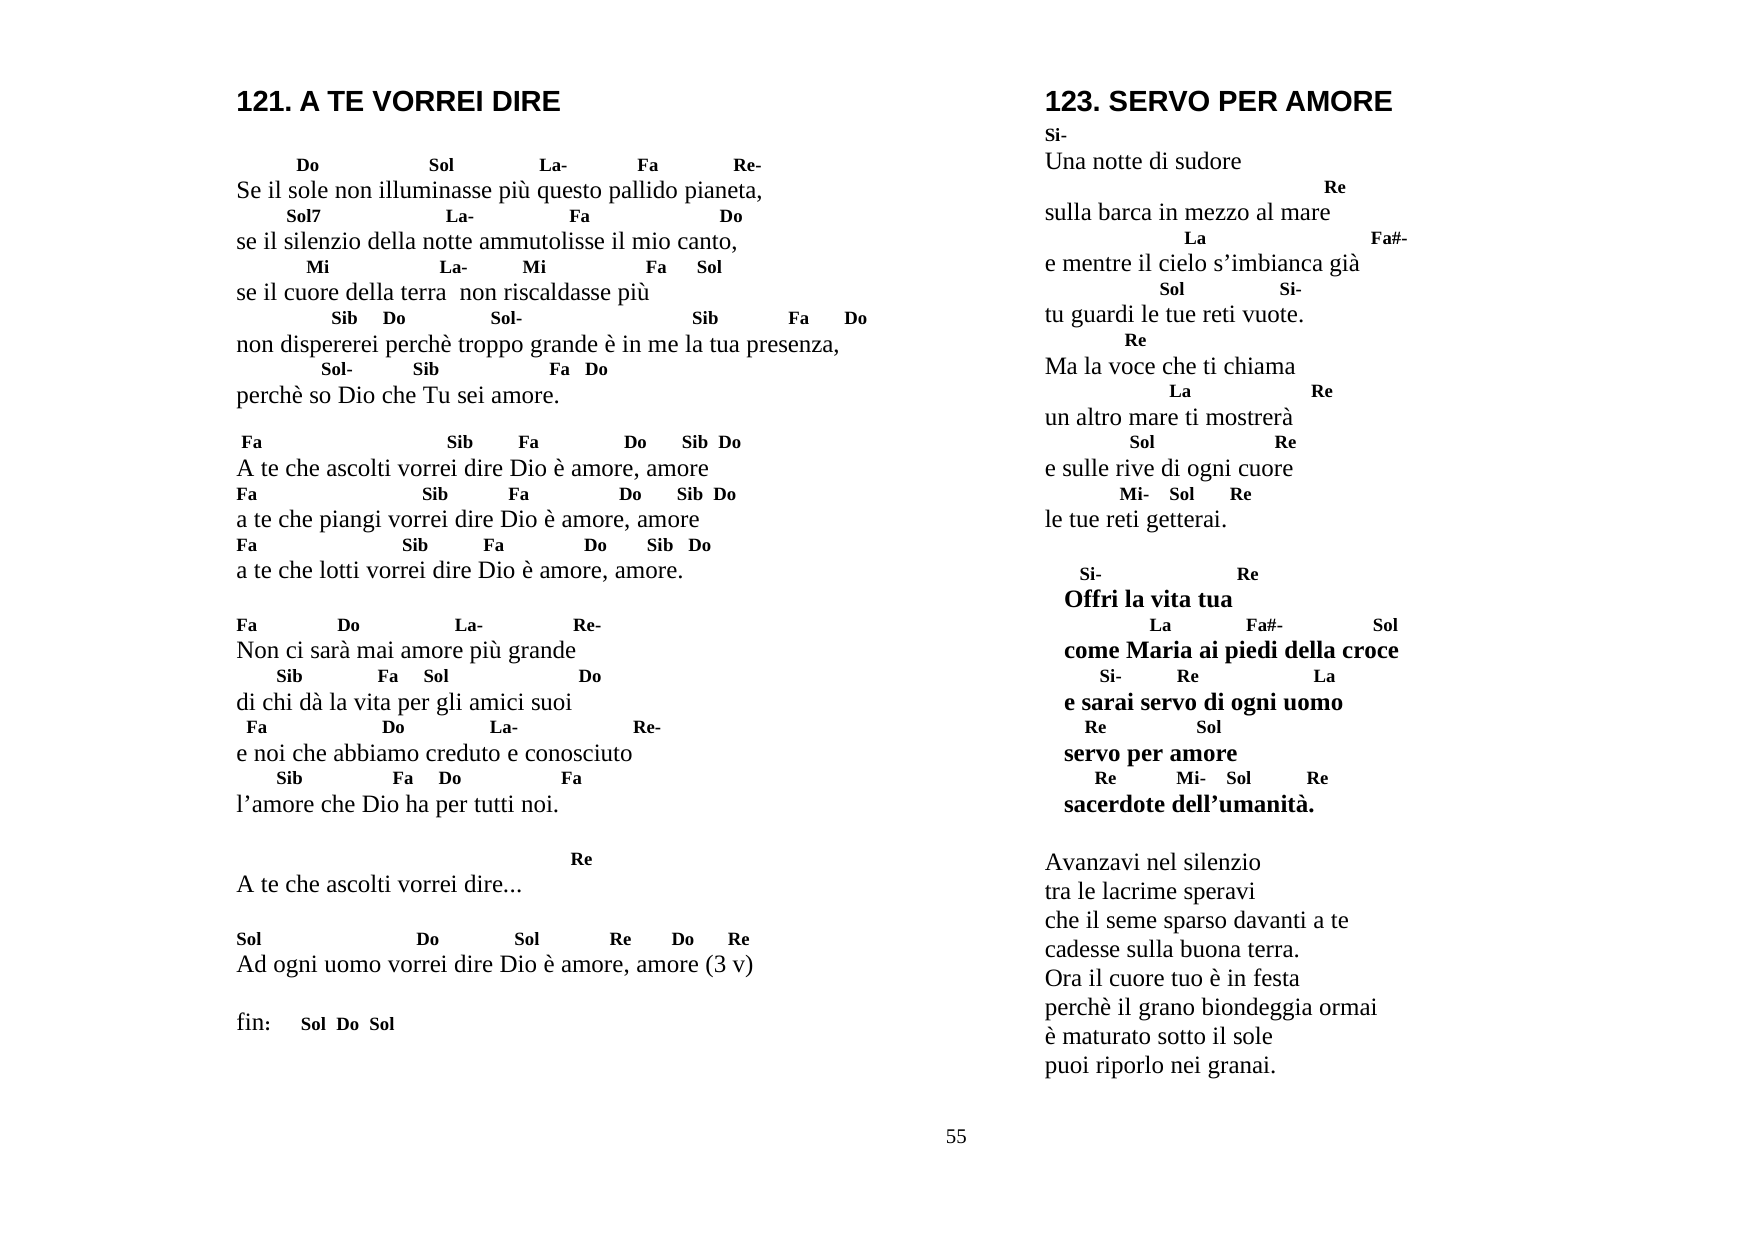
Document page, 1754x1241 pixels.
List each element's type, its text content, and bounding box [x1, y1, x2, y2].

text sulla barca in mezzo al mare [1044, 197, 1678, 226]
text Sib Do Sol- Sib Fa Do [236, 306, 869, 328]
text Si- Re La [1044, 664, 1678, 686]
text Re [1044, 328, 1678, 351]
text tra le lacrime speravi [1044, 876, 1678, 905]
text l’amore che Dio ha per tutti noi. [236, 789, 869, 818]
subtitle 123. SERVO PER AMORE [1044, 84, 1676, 118]
text La Fa#- Sol [1044, 613, 1678, 635]
text Si- [1044, 124, 1678, 146]
text Sib Fa Do Fa [236, 767, 869, 789]
text fin: Sol Do Sol [236, 1007, 869, 1036]
text Una notte di sudore [1044, 146, 1678, 175]
text Fa Do La- Re- [236, 716, 869, 738]
text Sol7 La- Fa Do [236, 204, 869, 226]
text Sol Re [1044, 431, 1678, 453]
text Fa Do La- Re- [236, 613, 869, 635]
text Re Sol [1044, 716, 1678, 738]
text Sol- Sib Fa Do [236, 357, 869, 379]
text se il silenzio della notte ammutolisse il mio canto, [236, 226, 869, 255]
text se il cuore della terra non riscaldasse più [236, 277, 869, 306]
text Offri la vita tua [1044, 584, 1678, 613]
text e mentre il cielo s’imbianca già [1044, 248, 1678, 277]
text perchè il grano biondeggia ormai [1044, 992, 1678, 1021]
text tu guardi le tue reti vuote. [1044, 299, 1678, 328]
text a te che lotti vorrei dire Dio è amore, amore. [236, 555, 869, 584]
text di chi dà la vita per gli amici suoi [236, 686, 869, 716]
text Non ci sarà mai amore più grande [236, 635, 869, 664]
text un altro mare ti mostrerà [1044, 402, 1678, 431]
text e noi che abbiamo creduto e conosciuto [236, 738, 869, 767]
text Ma la voce che ti chiama [1044, 351, 1678, 379]
text Fa Sib Fa Do Sib Do [236, 431, 869, 453]
text puoi riporlo nei granai. [1044, 1050, 1678, 1079]
text servo per amore [1044, 738, 1678, 767]
text Ad ogni uomo vorrei dire Dio è amore, amore (3 v) [236, 949, 869, 978]
text La Fa#- [1044, 226, 1678, 248]
text e sulle rive di ogni cuore [1044, 453, 1678, 482]
text Re [236, 847, 869, 869]
text Sol Si- [1044, 277, 1678, 299]
text Avanzavi nel silenzio [1044, 847, 1678, 876]
text A te che ascolti vorrei dire... [236, 869, 869, 898]
text sacerdote dell’umanità. [1044, 789, 1678, 818]
text perchè so Dio che Tu sei amore. [236, 379, 869, 409]
text Mi- Sol Re [1044, 482, 1678, 504]
subtitle 121. A TE VORREI DIRE [236, 84, 867, 118]
text Se il sole non illuminasse più questo pallido pianeta, [236, 175, 869, 204]
text Mi La- Mi Fa Sol [236, 255, 869, 277]
text non dispererei perchè troppo grande è in me la tua presenza, [236, 328, 869, 357]
text Sib Fa Sol Do [236, 664, 869, 686]
text Fa Sib Fa Do Sib Do [236, 482, 869, 504]
text le tue reti getterai. [1044, 504, 1678, 533]
text come Maria ai piedi della croce [1044, 635, 1678, 664]
text è maturato sotto il sole [1044, 1021, 1678, 1050]
text Fa Sib Fa Do Sib Do [236, 533, 869, 555]
text Sol Do Sol Re Do Re [236, 927, 869, 949]
text cadesse sulla buona terra. [1044, 934, 1678, 963]
text Ora il cuore tuo è in festa [1044, 963, 1678, 992]
text che il seme sparso davanti a te [1044, 905, 1678, 934]
text Re [1044, 175, 1678, 197]
text La Re [1044, 379, 1678, 402]
text a te che piangi vorrei dire Dio è amore, amore [236, 504, 869, 533]
text Do Sol La- Fa Re- [236, 153, 869, 175]
text Si- Re [1044, 562, 1678, 584]
text Re Mi- Sol Re [1044, 767, 1678, 789]
text e sarai servo di ogni uomo [1044, 686, 1678, 716]
text A te che ascolti vorrei dire Dio è amore, amore [236, 453, 869, 482]
